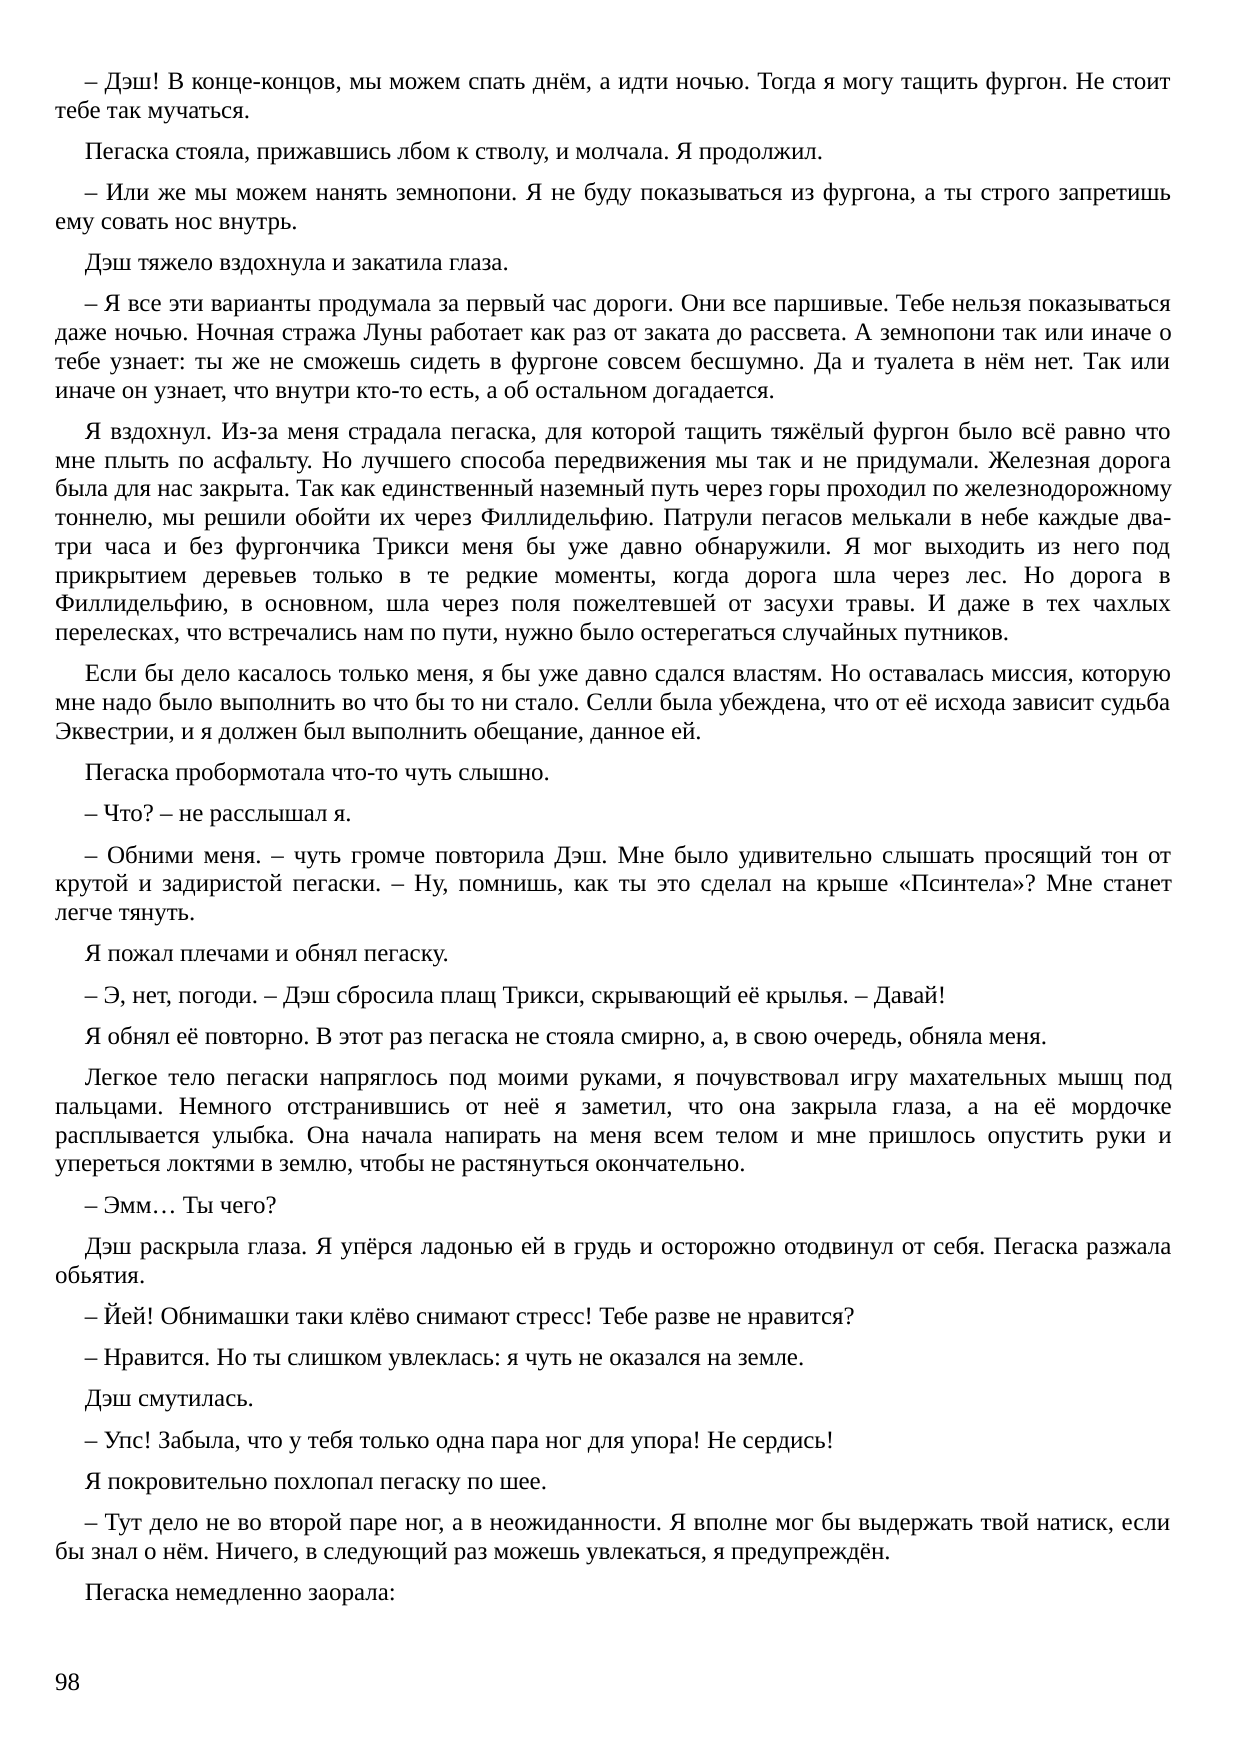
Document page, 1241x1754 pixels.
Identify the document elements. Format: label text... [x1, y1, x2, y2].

text Дэш тяжело вздохнула и закатила глаза. [55, 247, 1173, 276]
text – Эмм… Ты чего? [55, 1190, 1173, 1218]
text – Э, нет, погоди. – Дэш сбросила плащ Трикси, скрывающий её крылья. – Давай! [55, 980, 1173, 1008]
text Если бы дело касалось только меня, я бы уже давно сдался властям. Но оставалась миссия, которую мне надо было выполнить во что бы то ни стало. Селли была убеждена, что от её исхода зависит судьба Эквестрии, и я должен был выполнить обещание, данное ей. [55, 658, 1173, 745]
text – Обними меня. – чуть громче повторила Дэш. Мне было удивительно слышать просящий тон от крутой и задиристой пегаски. – Ну, помнишь, как ты это сделал на крыше «Псинтела»? Мне станет легче тянуть. [55, 840, 1173, 926]
text – Нравится. Но ты слишком увлеклась: я чуть не оказался на земле. [55, 1342, 1173, 1371]
text Легкое тело пегаски напряглось под моими руками, я почувствовал игру махательных мышц под пальцами. Немного отстранившись от неё я заметил, что она закрыла глаза, а на её мордочке расплывается улыбка. Она начала напирать на меня всем телом и мне пришлось опустить руки и упереться локтями в землю, чтобы не растянуться окончательно. [55, 1062, 1173, 1177]
text Дэш смутилась. [55, 1383, 1173, 1412]
text – Упс! Забыла, что у тебя только одна пара ног для упора! Не сердись! [55, 1425, 1173, 1453]
text – Что? – не расслышал я. [55, 798, 1173, 827]
text – Дэш! В конце-концов, мы можем спать днём, а идти ночью. Тогда я могу тащить фургон. Не стоит тебе так мучаться. [55, 66, 1173, 123]
text Я пожал плечами и обнял пегаску. [55, 938, 1173, 967]
text Дэш раскрыла глаза. Я упёрся ладонью ей в грудь и осторожно отодвинул от себя. Пегаска разжала обьятия. [55, 1231, 1173, 1288]
text – Я все эти варианты продумала за первый час дороги. Они все паршивые. Тебе нельзя показываться даже ночью. Ночная стража Луны работает как раз от заката до рассвета. А земнопони так или иначе о тебе узнает: ты же не сможешь сидеть в фургоне совсем бесшумно. Да и туалета в нём нет. Так или иначе он узнает, что внутри кто-то есть, а об остальном догадается. [55, 288, 1173, 403]
text Пегаска немедленно заорала: [55, 1577, 1173, 1606]
text – Или же мы можем нанять земнопони. Я не буду показываться из фургона, а ты строго запретишь ему совать нос внутрь. [55, 177, 1173, 235]
text – Тут дело не во второй паре ног, а в неожиданности. Я вполне мог бы выдержать твой натиск, если бы знал о нём. Ничего, в следующий раз можешь увлекаться, я предупреждён. [55, 1507, 1173, 1565]
text Я вздохнул. Из-за меня страдала пегаска, для которой тащить тяжёлый фургон было всё равно что мне плыть по асфальту. Но лучшего способа передвижения мы так и не придумали. Железная дорога была для нас закрыта. Так как единственный наземный путь через горы проходил по железнодорожному тоннелю, мы решили обойти их через Филлидельфию. Патрули пегасов мелькали в небе каждые два-три часа и без фургончика Трикси меня бы уже давно обнаружили. Я мог выходить из него под прикрытием деревьев только в те редкие моменты, когда дорога шла через лес. Но дорога в Филлидельфию, в основном, шла через поля пожелтевшей от засухи травы. И даже в тех чахлых перелесках, что встречались нам по пути, нужно было остерегаться случайных путников. [55, 416, 1173, 646]
text Я покровительно похлопал пегаску по шее. [55, 1466, 1173, 1495]
text Пегаска пробормотала что-то чуть слышно. [55, 757, 1173, 786]
text Пегаска стояла, прижавшись лбом к стволу, и молчала. Я продолжил. [55, 136, 1173, 165]
text – Йей! Обнимашки таки клёво снимают стресс! Тебе разве не нравится? [55, 1301, 1173, 1330]
text Я обнял её повторно. В этот раз пегаска не стояла смирно, а, в свою очередь, обняла меня. [55, 1021, 1173, 1050]
